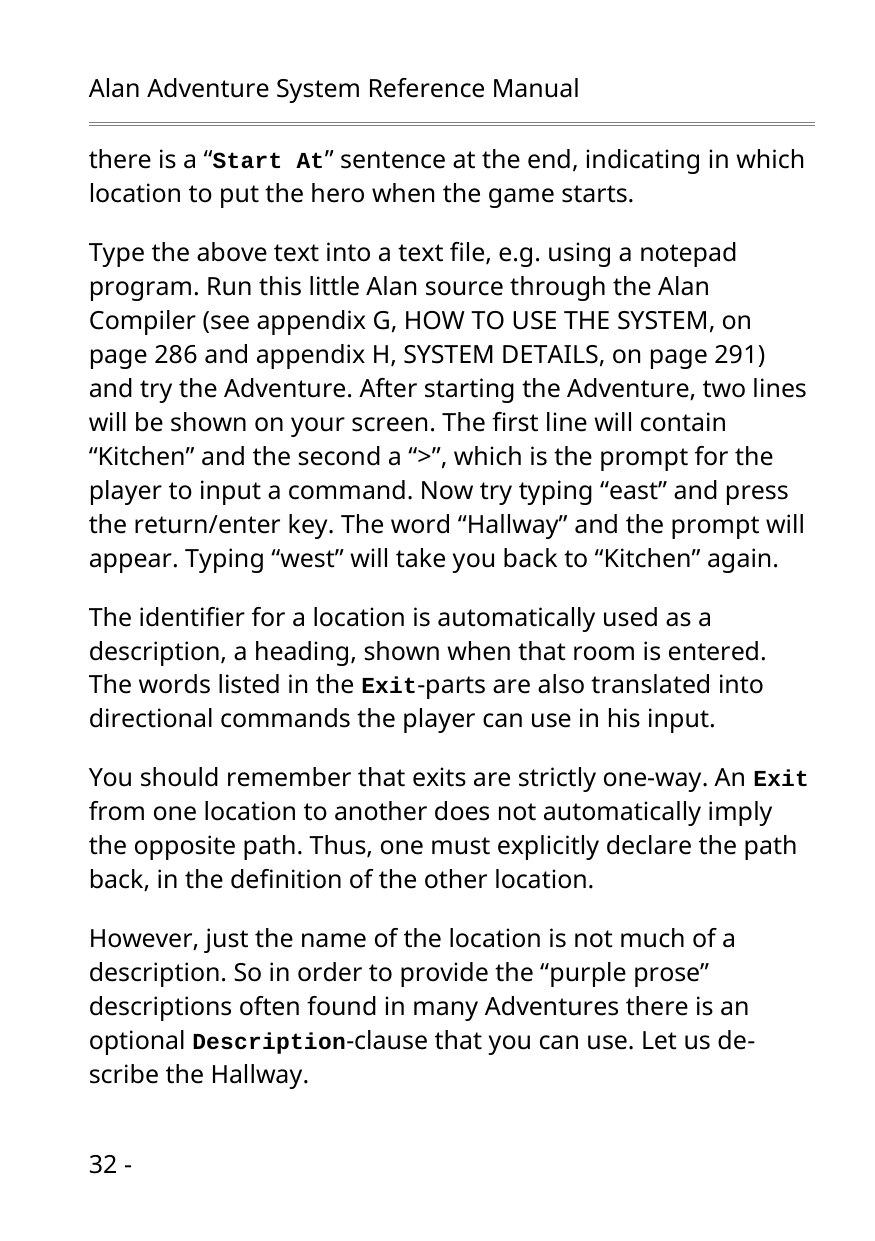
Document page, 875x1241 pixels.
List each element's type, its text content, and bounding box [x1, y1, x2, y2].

text You should remember that exits are strictly one-way. An Exit from one location to another does not automatically imply the opposite path. Thus, one must explicitly declare the path back, in the definition of the other location. [88, 760, 815, 896]
text there is a “Start At” sentence at the end, indicating in which location to put the hero when the game starts. [88, 142, 815, 210]
text The identifier for a location is automatically used as a description, a heading, shown when that room is entered. The words listed in the Exit-parts are also translated into directional commands the player can use in his input. [88, 599, 815, 735]
text However, just the name of the location is not much of a description. So in order to provide the “purple prose” descriptions often found in many Adventures there is an optional Description-clause that you can use. Let us de­scribe the Hallway. [88, 921, 815, 1091]
text Type the above text into a text file, e.g. using a notepad program. Run this little Alan source through the Alan Compiler (see appendix G, HOW TO USE THE SYSTEM, on page 231 and appendix H, SYSTEM DETAILS, on page 235) and try the Adventure. After starting the Adventure, two lines will be shown on your screen. The first line will contain “Kitchen” and the second a “>”, which is the prompt for the player to input a command. Now try typing “east” and press the return/enter key. The word “Hallway” and the prompt will appear. Typing “west” will take you back to “Kitchen” again. [88, 235, 815, 574]
